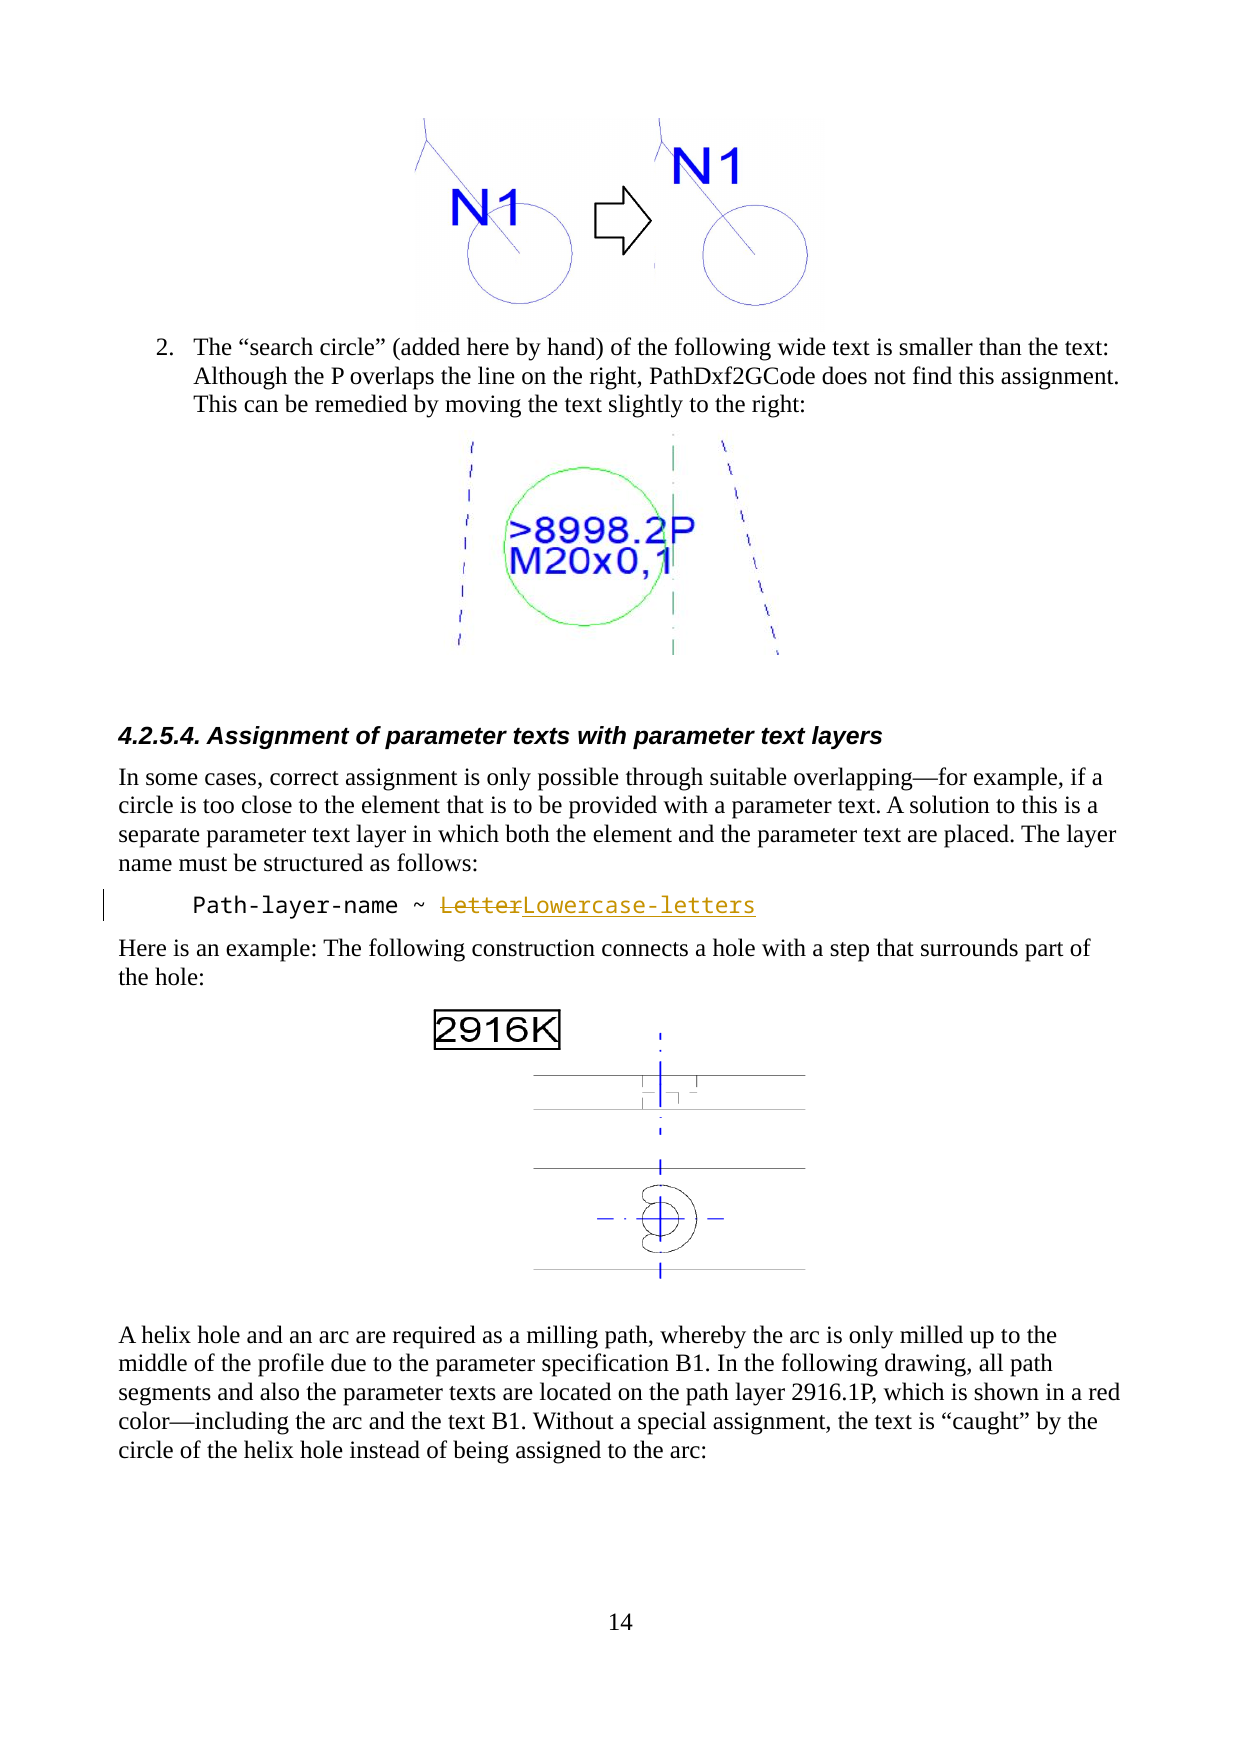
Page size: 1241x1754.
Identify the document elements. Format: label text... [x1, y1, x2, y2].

subtitle 4.2.5.4. Assignment of parameter texts with parameter text layers [118, 721, 1122, 749]
list The “search circle” (added here by hand) of the following wide text is smaller than the text: Although the P overlaps the line on the right, PathDxf2GCode does not find this assignment. This can be remedied by moving the text slightly to the right: [156, 118, 1122, 418]
text Here is an example: The following construction connects a hole with a step that surrounds part of the hole: [118, 933, 1122, 991]
text In some cases, correct assignment is only possible through suitable overlapping—for example, if a circle is too close to the element that is to be provided with a parameter text. A solution to this is a separate parameter text layer in which both the element and the parameter text are placed. The layer name must be structured as follows: [118, 762, 1122, 877]
picture [443, 430, 797, 655]
text A helix hole and an arc are required as a milling path, whereby the arc is only milled up to the middle of the profile due to the parameter specification B1. In the following drawing, all path segments and also the parameter texts are located on the path layer 2916.1P, which is shown in a red color—including the arc and the text B1. Without a special assignment, the text is “caught” by the circle of the helix hole instead of being assigned to the arc: [118, 1320, 1122, 1463]
text Path-layer-name ~ Lowercase-letters [192, 889, 1122, 921]
